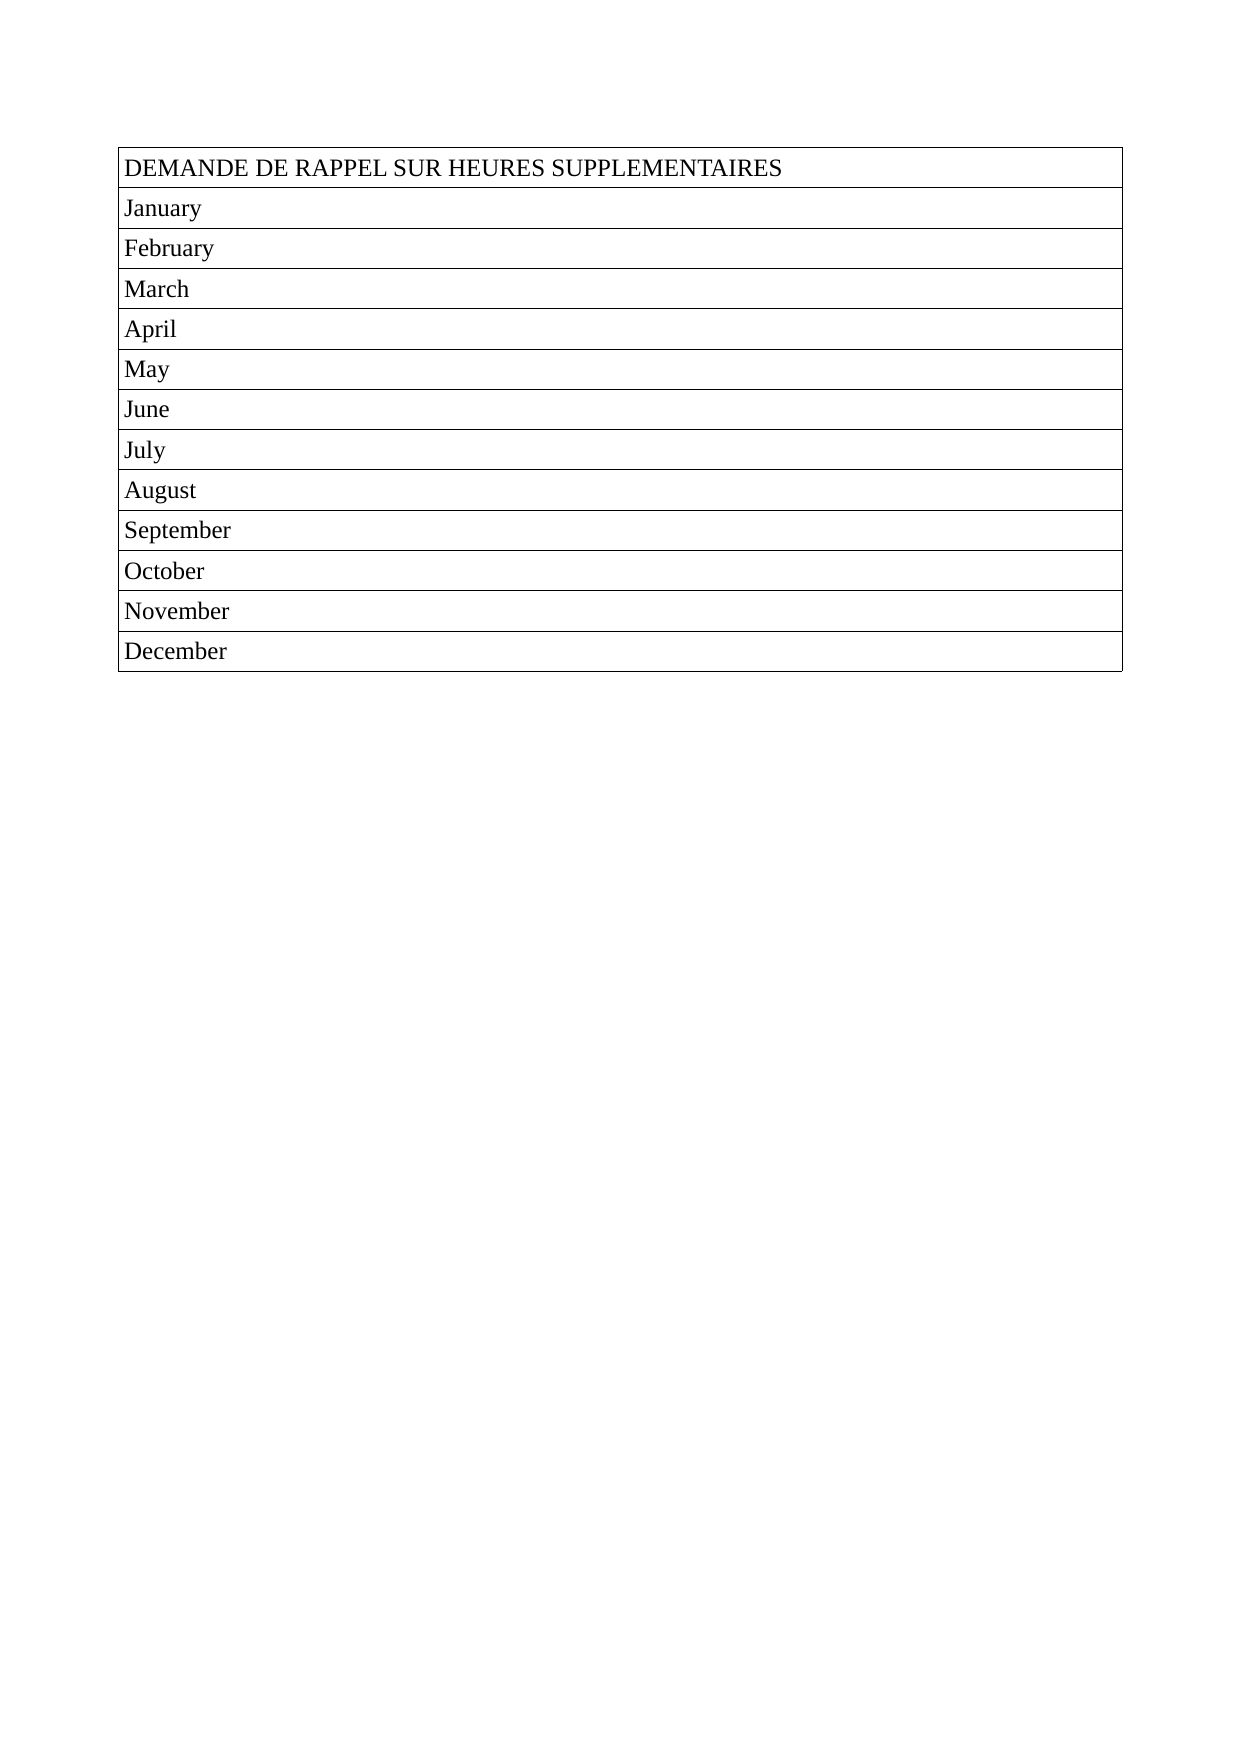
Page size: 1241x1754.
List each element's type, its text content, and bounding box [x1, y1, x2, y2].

table_cell December [119, 632, 1122, 671]
table_cell February [119, 229, 1122, 268]
table_cell March [119, 269, 1122, 308]
table_cell June [119, 390, 1122, 429]
table_cell October [119, 551, 1122, 590]
table_cell January [119, 188, 1122, 227]
table_cell August [119, 470, 1122, 510]
table_cell July [119, 430, 1122, 469]
table_cell November [119, 591, 1122, 631]
table_cell May [119, 350, 1122, 389]
table_cell April [119, 309, 1122, 348]
table_cell September [119, 511, 1122, 550]
table_header DEMANDE DE RAPPEL SUR HEURES SUPPLEMENTAIRES [119, 148, 1122, 187]
